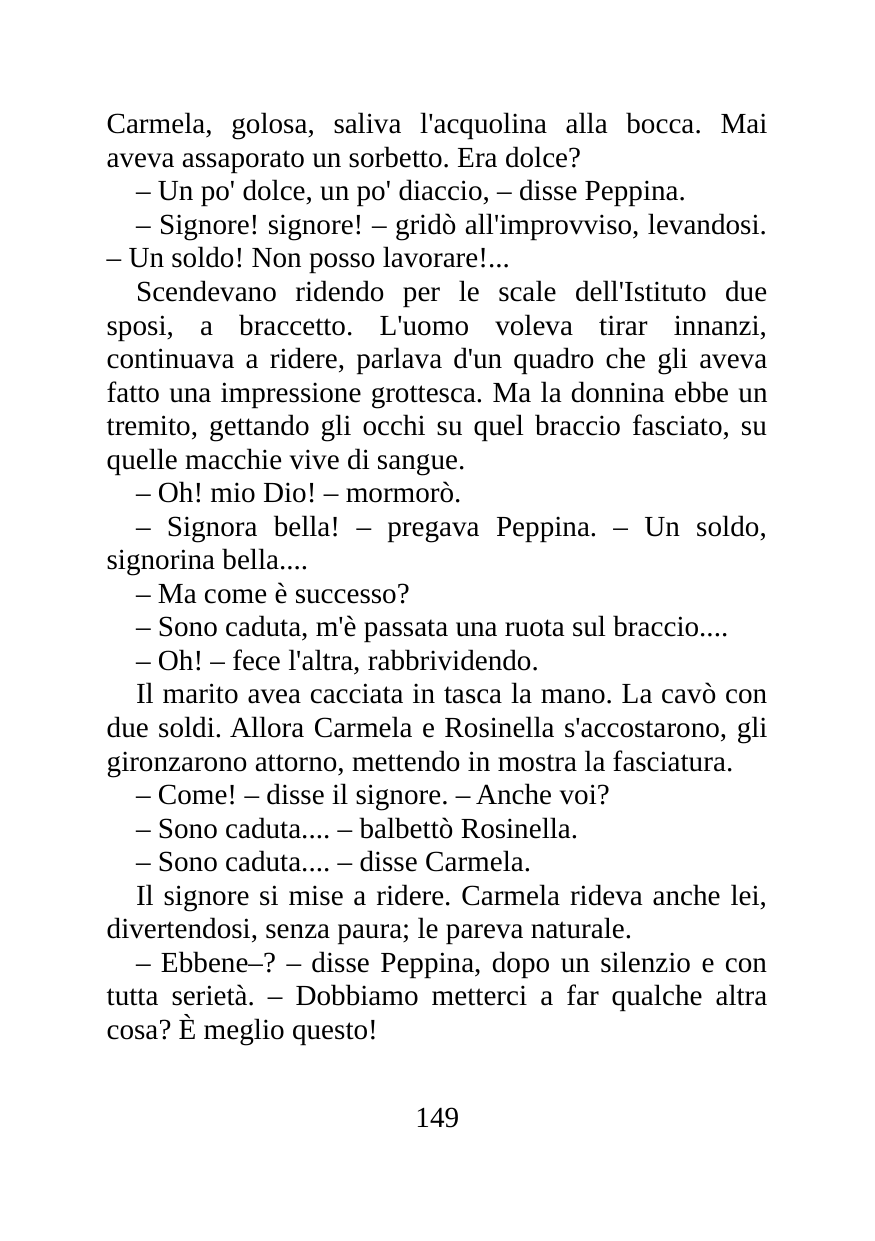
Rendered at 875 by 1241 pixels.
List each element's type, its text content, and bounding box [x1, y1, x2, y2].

text ‒ Sono caduta, m'è passata una ruota sul braccio.... [106, 609, 768, 643]
text ‒ Come! ‒ disse il signore. ‒ Anche voi? [106, 777, 768, 811]
text ‒ Signora bella! ‒ pregava Peppina. ‒ Un soldo, signorina bella.... [106, 509, 768, 576]
text ‒ Oh! mio Dio! ‒ mormorò. [106, 475, 768, 509]
text ‒ Signore! signore! ‒ gridò all'improvviso, levandosi. ‒ Un soldo! Non posso lavorare!... [106, 207, 768, 274]
text ‒ Ma come è successo? [106, 576, 768, 609]
text Il marito avea cacciata in tasca la mano. La cavò con due soldi. Allora Carmela e Rosinella s'accostarono, gli gironzarono attorno, mettendo in mostra la fasciatura. [106, 677, 768, 777]
text ‒ Sono caduta.... ‒ balbettò Rosinella. [106, 811, 768, 844]
text ‒ Sono caduta.... ‒ disse Carmela. [106, 844, 768, 878]
text Carmela, golosa, saliva l'acquolina alla bocca. Mai aveva assaporato un sorbetto. Era dolce? [106, 106, 768, 173]
text ‒ Oh! ‒ fece l'altra, rabbrividendo. [106, 643, 768, 677]
text Il signore si mise a ridere. Carmela rideva anche lei, divertendosi, senza paura; le pareva naturale. [106, 878, 768, 945]
text ‒ Ebbene‒? ‒ disse Peppina, dopo un silenzio e con tutta serietà. ‒ Dobbiamo metterci a far qualche altra cosa? È meglio questo! [106, 945, 768, 1046]
text Scendevano ridendo per le scale dell'Istituto due sposi, a braccetto. L'uomo voleva tirar innanzi, continuava a ridere, parlava d'un quadro che gli aveva fatto una impressione grottesca. Ma la donnina ebbe un tremito, gettando gli occhi su quel braccio fasciato, su quelle macchie vive di sangue. [106, 274, 768, 475]
text ‒ Un po' dolce, un po' diaccio, ‒ disse Peppina. [106, 173, 768, 207]
